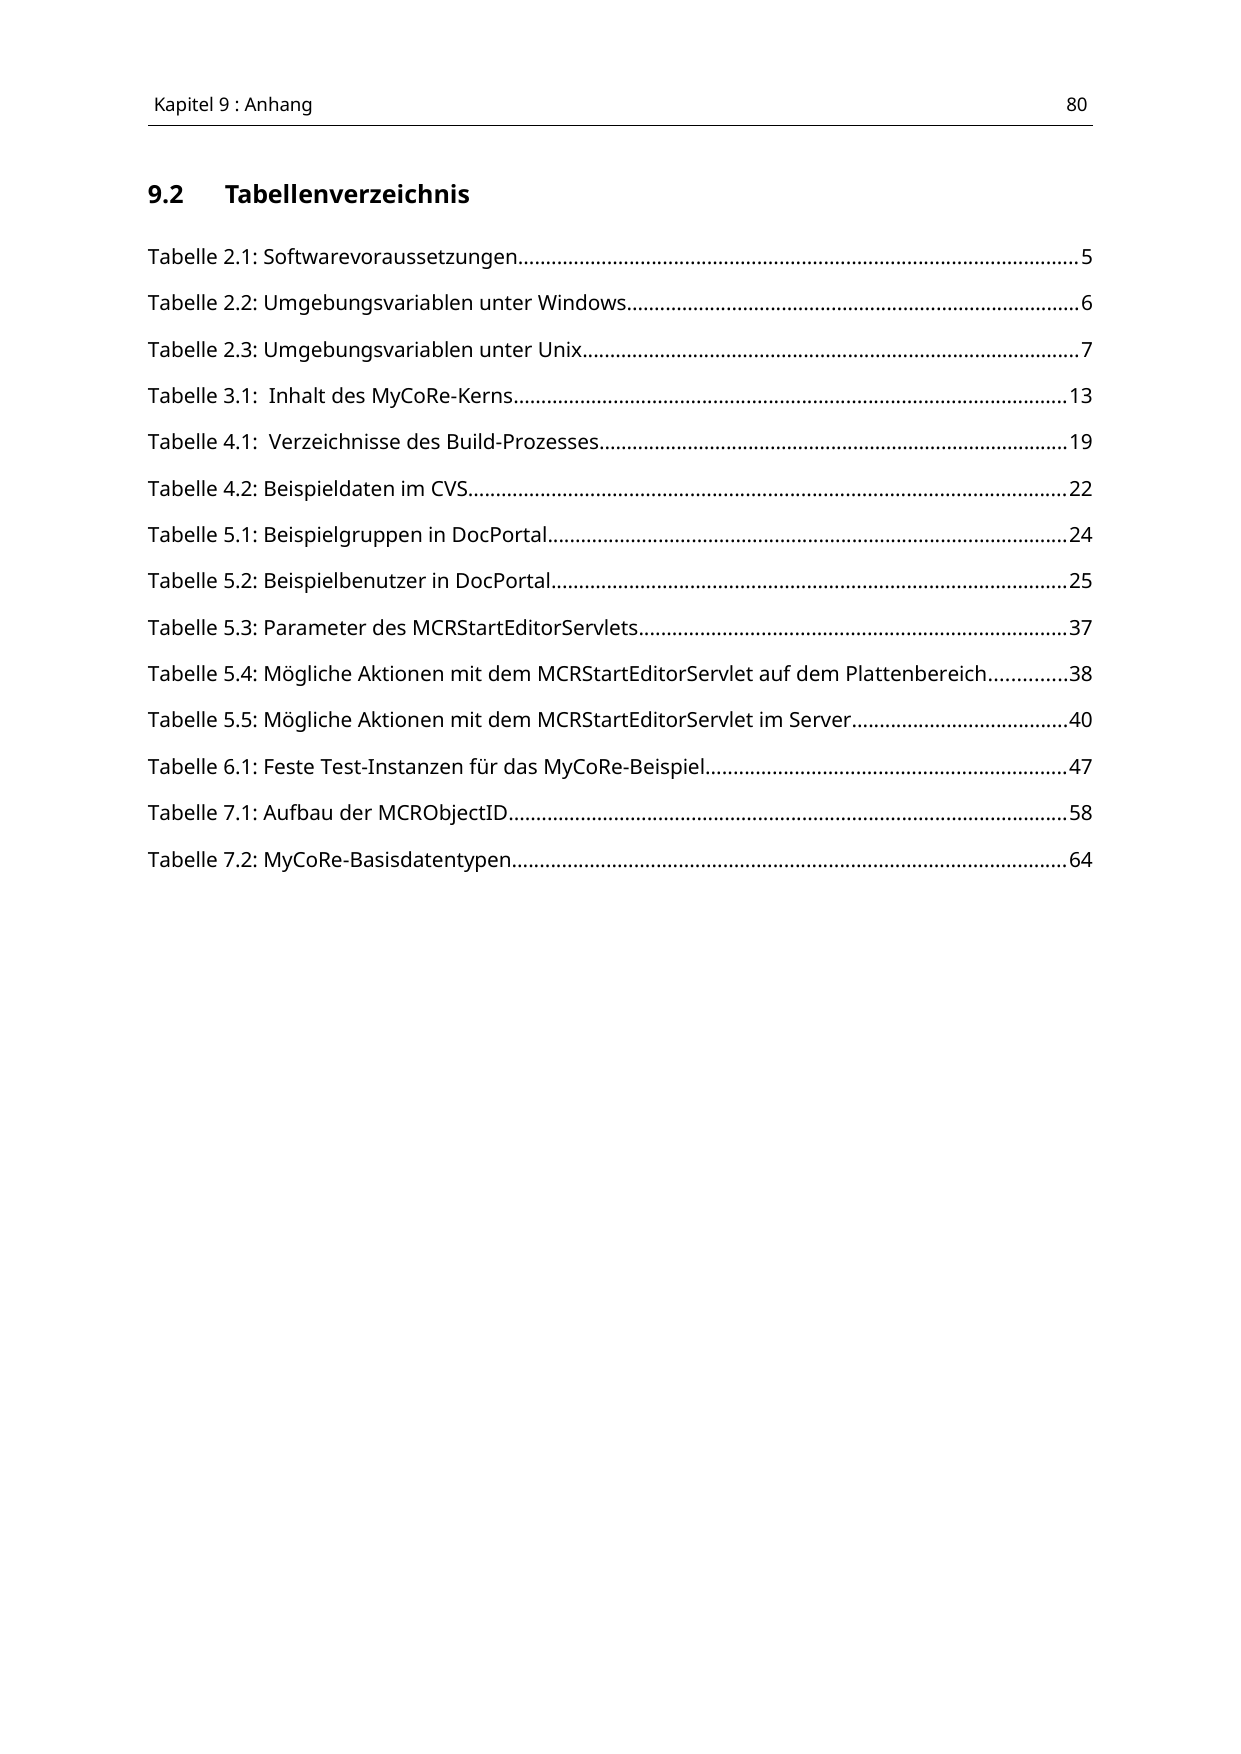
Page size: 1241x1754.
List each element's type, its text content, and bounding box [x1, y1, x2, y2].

text Tabelle 2.2: Umgebungsvariablen unter Windows 6 [148, 288, 1092, 317]
text Tabelle 6.1: Feste Test-Instanzen für das MyCoRe-Beispiel 47 [148, 752, 1092, 780]
text Tabelle 4.2: Beispieldaten im CVS 22 [148, 474, 1092, 502]
text Tabelle 2.3: Umgebungsvariablen unter Unix 7 [148, 335, 1092, 363]
text Tabelle 4.1: Verzeichnisse des Build-Prozesses 19 [148, 427, 1092, 456]
text Tabelle 5.3: Parameter des MCRStartEditorServlets 37 [148, 613, 1092, 641]
text Tabelle 3.1: Inhalt des MyCoRe-Kerns 13 [148, 381, 1092, 409]
text Tabelle 5.2: Beispielbenutzer in DocPortal 25 [148, 567, 1092, 595]
text Tabelle 7.1: Aufbau der MCRObjectID 58 [148, 798, 1092, 827]
text Tabelle 2.1: Softwarevoraussetzungen 5 [148, 242, 1092, 270]
text Tabelle 5.4: Mögliche Aktionen mit dem MCRStartEditorServlet auf dem Plattenbereich 38 [148, 659, 1092, 687]
subtitle Tabellenverzeichnis [148, 177, 1092, 211]
text Tabelle 5.5: Mögliche Aktionen mit dem MCRStartEditorServlet im Server 40 [148, 706, 1092, 734]
text Tabelle 5.1: Beispielgruppen in DocPortal 24 [148, 520, 1092, 548]
text Tabelle 7.2: MyCoRe-Basisdatentypen 64 [148, 845, 1092, 873]
